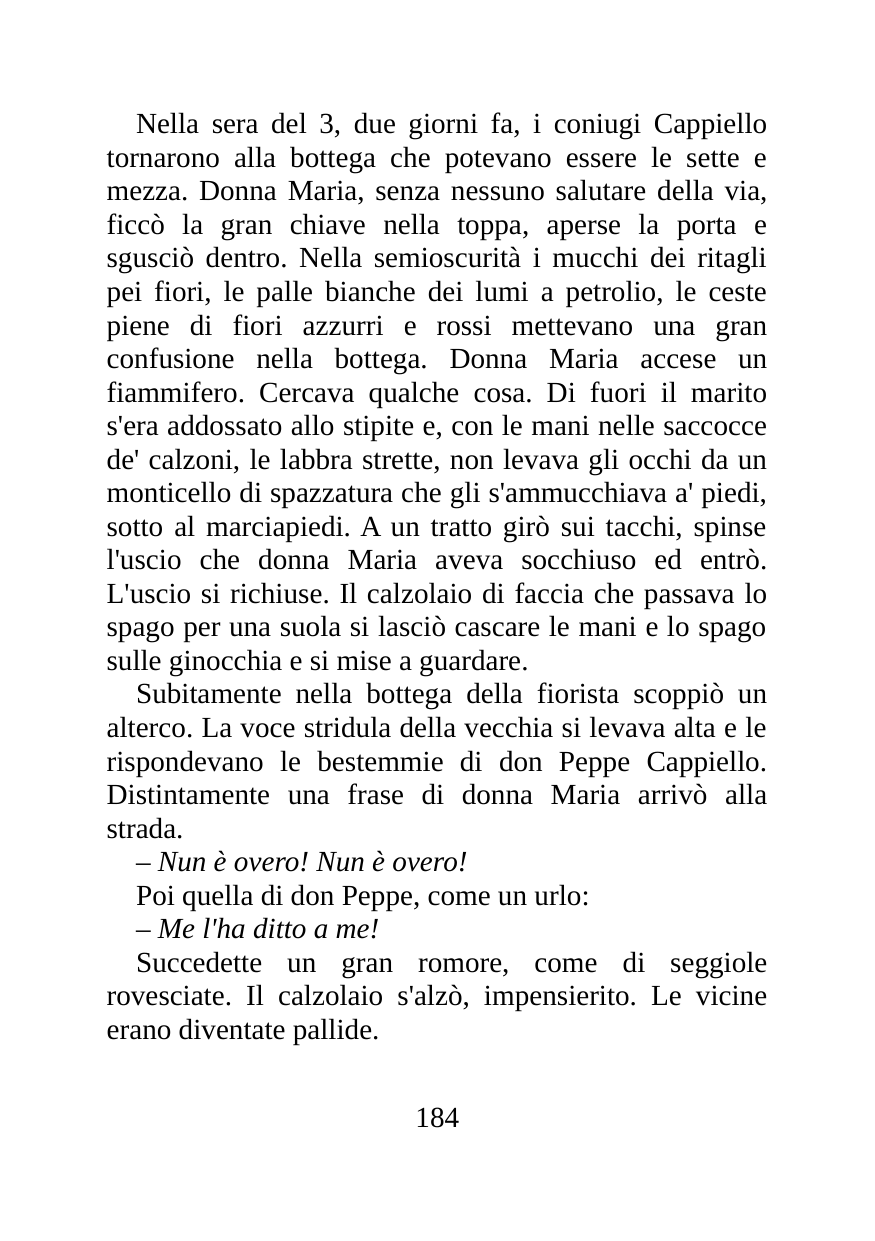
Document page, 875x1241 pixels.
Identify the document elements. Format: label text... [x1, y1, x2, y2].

text Succedette un gran romore, come di seggiole rovesciate. Il calzolaio s'alzò, impensierito. Le vicine erano diventate pallide. [106, 945, 768, 1046]
text ‒ Me l'ha ditto a me! [106, 911, 768, 945]
text ‒ Nun è overo! Nun è overo! [106, 844, 768, 878]
text Subitamente nella bottega della fiorista scoppiò un alterco. La voce stridula della vecchia si levava alta e le rispondevano le bestemmie di don Peppe Cappiello. Distintamente una frase di donna Maria arrivò alla strada. [106, 677, 768, 844]
text Nella sera del 3, due giorni fa, i coniugi Cappiello tornarono alla bottega che potevano essere le sette e mezza. Donna Maria, senza nessuno salutare della via, ficcò la gran chiave nella toppa, aperse la porta e sgusciò dentro. Nella semioscurità i mucchi dei ritagli pei fiori, le palle bianche dei lumi a petrolio, le ceste piene di fiori azzurri e rossi mettevano una gran confusione nella bottega. Donna Maria accese un fiammifero. Cercava qualche cosa. Di fuori il marito s'era addossato allo stipite e, con le mani nelle saccocce de' calzoni, le labbra strette, non levava gli occhi da un monticello di spazzatura che gli s'ammucchiava a' piedi, sotto al marciapiedi. A un tratto girò sui tacchi, spinse l'uscio che donna Maria aveva socchiuso ed entrò. L'uscio si richiuse. Il calzolaio di faccia che passava lo spago per una suola si lasciò cascare le mani e lo spago sulle ginocchia e si mise a guardare. [106, 106, 768, 677]
text Poi quella di don Peppe, come un urlo: [106, 878, 768, 911]
